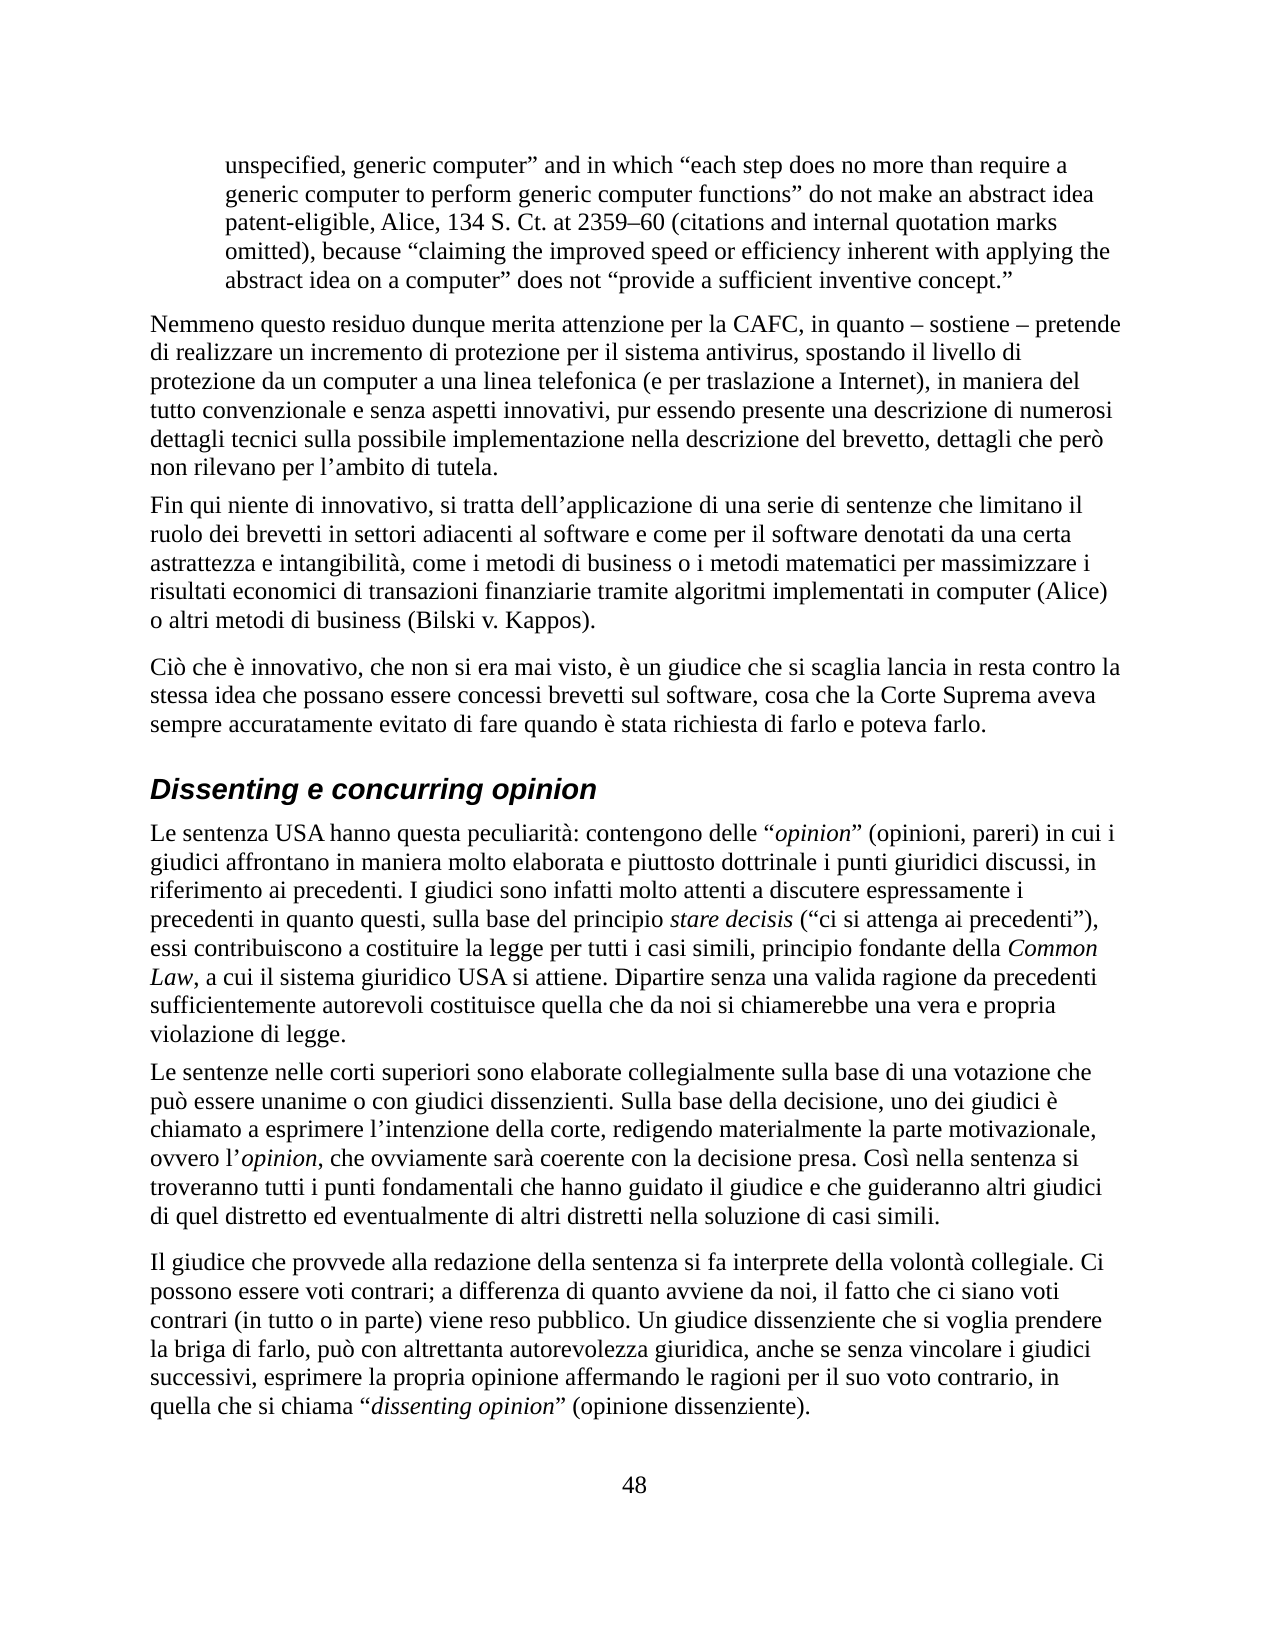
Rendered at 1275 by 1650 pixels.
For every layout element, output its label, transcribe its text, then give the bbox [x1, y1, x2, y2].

text Il giudice che provvede alla redazione della sentenza si fa interprete della volontà collegiale. Ci possono essere voti contrari; a differenza di quanto avviene da noi, il fatto che ci siano voti contrari (in tutto o in parte) viene reso pubblico. Un giudice dissenziente che si voglia prendere la briga di farlo, può con altrettanta autorevolezza giuridica, anche se senza vincolare i giudici successivi, esprimere la propria opinione affermando le ragioni per il suo voto contrario, in quella che si chiama “dissenting opinion” (opinione dissenziente). [150, 1247, 1125, 1420]
text Nemmeno questo residuo dunque merita attenzione per la CAFC, in quanto – sostiene – pretende di realizzare un incremento di protezione per il sistema antivirus, spostando il livello di protezione da un computer a una linea telefonica (e per traslazione a Internet), in maniera del tutto convenzionale e senza aspetti innovativi, pur essendo presente una descrizione di numerosi dettagli tecnici sulla possibile implementazione nella descrizione del brevetto, dettagli che però non rilevano per l’ambito di tutela. [150, 309, 1125, 481]
text unspecified, generic computer” and in which “each step does no more than require a generic computer to perform generic computer functions” do not make an abstract idea patent-eligible, Alice, 134 S. Ct. at 2359–60 (citations and internal quotation marks omitted), because “claiming the improved speed or efficiency inherent with applying the abstract idea on a computer” does not “provide a sufficient inventive concept.” [225, 150, 1125, 294]
text Fin qui niente di innovativo, si tratta dell’applicazione di una serie di sentenze che limitano il ruolo dei brevetti in settori adiacenti al software e come per il software denotati da una certa astrattezza e intangibilità, come i metodi di business o i metodi matematici per massimizzare i risultati economici di transazioni finanziarie tramite algoritmi implementati in computer (Alice) o altri metodi di business (Bilski v. Kappos). [150, 490, 1125, 634]
subtitle Dissenting e concurring opinion [150, 772, 1125, 806]
text Le sentenza USA hanno questa peculiarità: contengono delle “opinion” (opinioni, pareri) in cui i giudici affrontano in maniera molto elaborata e piuttosto dottrinale i punti giuridici discussi, in riferimento ai precedenti. I giudici sono infatti molto attenti a discutere espressamente i precedenti in quanto questi, sulla base del principio stare decisis (“ci si attenga ai precedenti”), essi contribuiscono a costituire la legge per tutti i casi simili, principio fondante della Common Law, a cui il sistema giuridico USA si attiene. Dipartire senza una valida ragione da precedenti sufficientemente autorevoli costituisce quella che da noi si chiamerebbe una vera e propria violazione di legge. [150, 818, 1125, 1048]
text Ciò che è innovativo, che non si era mai visto, è un giudice che si scaglia lancia in resta contro la stessa idea che possano essere concessi brevetti sul software, cosa che la Corte Suprema aveva sempre accuratamente evitato di fare quando è stata richiesta di farlo e poteva farlo. [150, 652, 1125, 738]
text Le sentenze nelle corti superiori sono elaborate collegialmente sulla base di una votazione che può essere unanime o con giudici dissenzienti. Sulla base della decisione, uno dei giudici è chiamato a esprimere l’intenzione della corte, redigendo materialmente la parte motivazionale, ovvero l’opinion, che ovviamente sarà coerente con la decisione presa. Così nella sentenza si troveranno tutti i punti fondamentali che hanno guidato il giudice e che guideranno altri giudici di quel distretto ed eventualmente di altri distretti nella soluzione di casi simili. [150, 1057, 1125, 1229]
